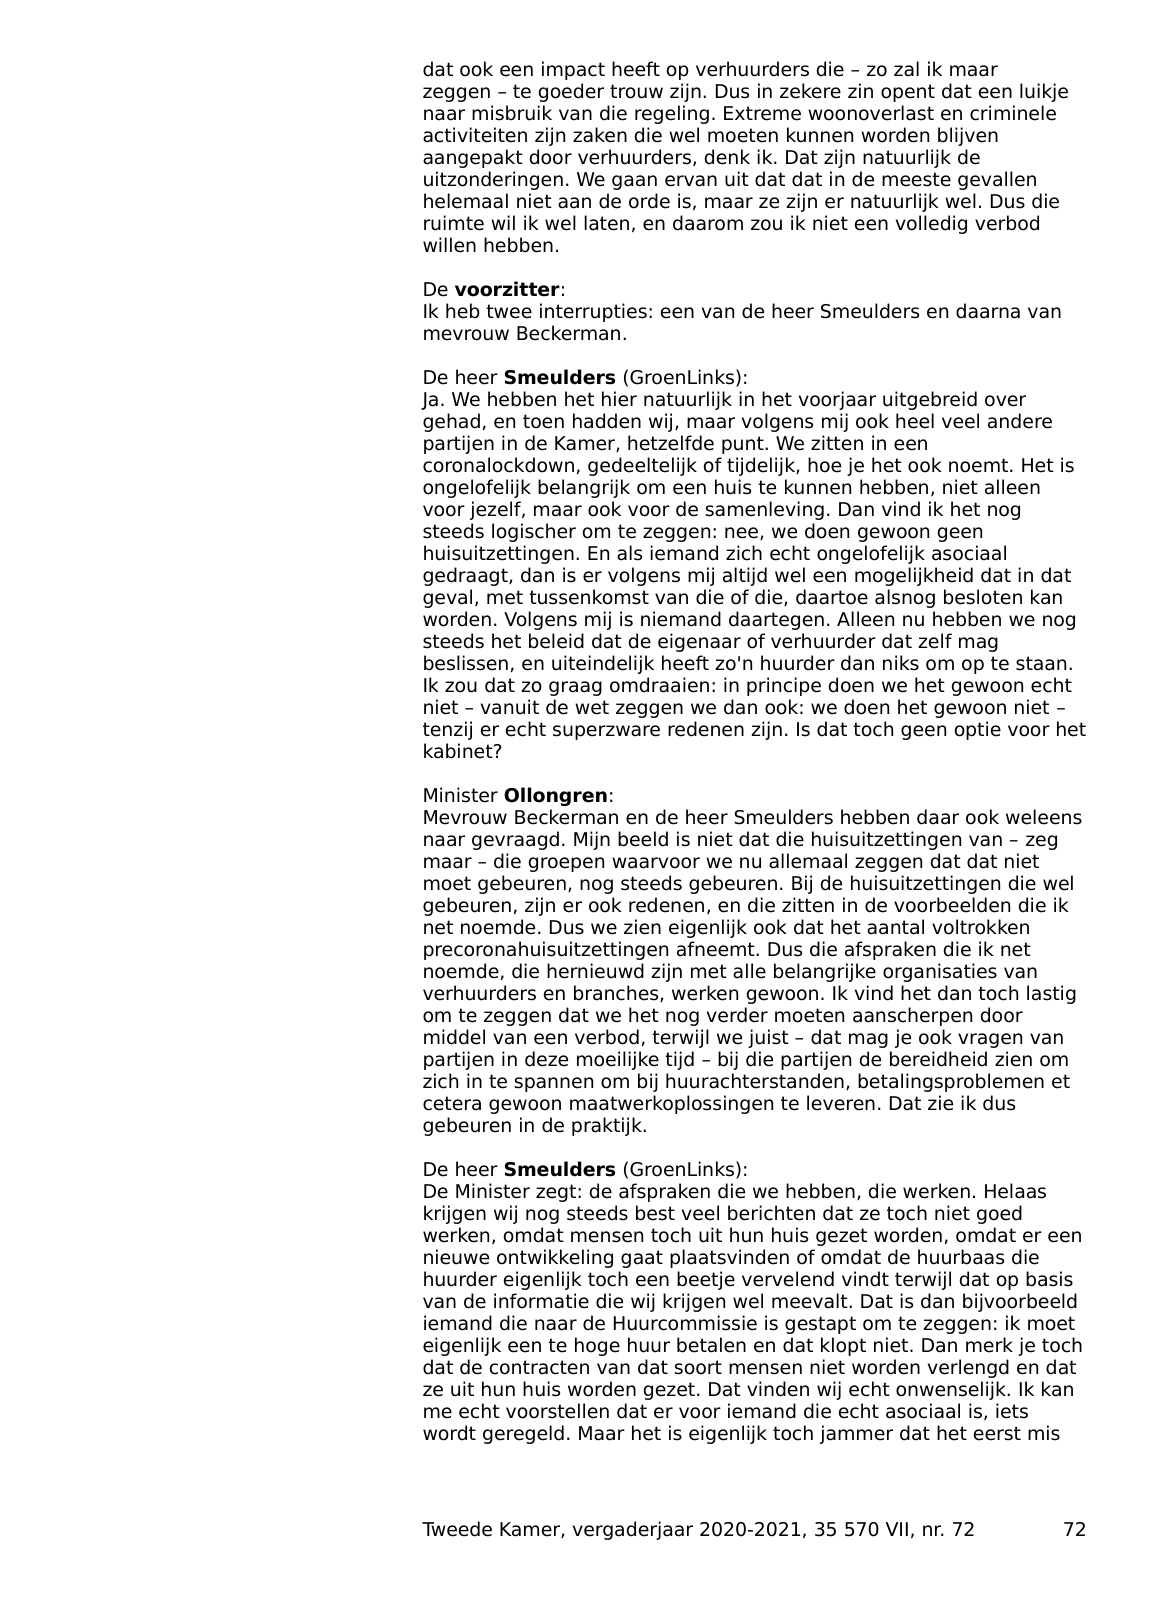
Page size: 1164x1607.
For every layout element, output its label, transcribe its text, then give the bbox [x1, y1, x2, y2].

text De heer Smeulders (GroenLinks): [422, 367, 1087, 389]
text De voorzitter: [422, 279, 1087, 301]
text De Minister zegt: de afspraken die we hebben, die werken. Helaas krijgen wij nog steeds best veel berichten dat ze toch niet goed werken, omdat mensen toch uit hun huis gezet worden, omdat er een nieuwe ontwikkeling gaat plaatsvinden of omdat de huurbaas die huurder eigenlijk toch een beetje vervelend vindt terwijl dat op basis van de informatie die wij krijgen wel meevalt. Dat is dan bijvoorbeeld iemand die naar de Huurcommissie is gestapt om te zeggen: ik moet eigenlijk een te hoge huur betalen en dat klopt niet. Dan merk je toch dat de contracten van dat soort mensen niet worden verlengd en dat ze uit hun huis worden gezet. Dat vinden wij echt onwenselijk. Ik kan me echt voorstellen dat er voor iemand die echt asociaal is, iets wordt geregeld. Maar het is eigenlijk toch jammer dat het eerst mis [422, 1181, 1087, 1444]
text Minister Ollongren: [422, 785, 1087, 807]
text Mevrouw Beckerman en de heer Smeulders hebben daar ook weleens naar gevraagd. Mijn beeld is niet dat die huisuitzettingen van – zeg maar – die groepen waarvoor we nu allemaal zeggen dat dat niet moet gebeuren, nog steeds gebeuren. Bij de huisuitzettingen die wel gebeuren, zijn er ook redenen, en die zitten in de voorbeelden die ik net noemde. Dus we zien eigenlijk ook dat het aantal voltrokken precoronahuisuitzettingen afneemt. Dus die afspraken die ik net noemde, die hernieuwd zijn met alle belangrijke organisaties van verhuurders en branches, werken gewoon. Ik vind het dan toch lastig om te zeggen dat we het nog verder moeten aanscherpen door middel van een verbod, terwijl we juist – dat mag je ook vragen van partijen in deze moeilijke tijd – bij die partijen de bereidheid zien om zich in te spannen om bij huurachterstanden, betalingsproblemen et cetera gewoon maatwerkoplossingen te leveren. Dat zie ik dus gebeuren in de praktijk. [422, 807, 1087, 1137]
text Ik heb twee interrupties: een van de heer Smeulders en daarna van mevrouw Beckerman. [422, 301, 1087, 345]
text dat ook een impact heeft op verhuurders die – zo zal ik maar zeggen – te goeder trouw zijn. Dus in zekere zin opent dat een luikje naar misbruik van die regeling. Extreme woonoverlast en criminele activiteiten zijn zaken die wel moeten kunnen worden blijven aangepakt door verhuurders, denk ik. Dat zijn natuurlijk de uitzonderingen. We gaan ervan uit dat dat in de meeste gevallen helemaal niet aan de orde is, maar ze zijn er natuurlijk wel. Dus die ruimte wil ik wel laten, en daarom zou ik niet een volledig verbod willen hebben. [422, 59, 1087, 257]
text De heer Smeulders (GroenLinks): [422, 1159, 1087, 1181]
text Ja. We hebben het hier natuurlijk in het voorjaar uitgebreid over gehad, en toen hadden wij, maar volgens mij ook heel veel andere partijen in de Kamer, hetzelfde punt. We zitten in een coronalockdown, gedeeltelijk of tijdelijk, hoe je het ook noemt. Het is ongelofelijk belangrijk om een huis te kunnen hebben, niet alleen voor jezelf, maar ook voor de samenleving. Dan vind ik het nog steeds logischer om te zeggen: nee, we doen gewoon geen huisuitzettingen. En als iemand zich echt ongelofelijk asociaal gedraagt, dan is er volgens mij altijd wel een mogelijkheid dat in dat geval, met tussenkomst van die of die, daartoe alsnog besloten kan worden. Volgens mij is niemand daartegen. Alleen nu hebben we nog steeds het beleid dat de eigenaar of verhuurder dat zelf mag beslissen, en uiteindelijk heeft zo'n huurder dan niks om op te staan. Ik zou dat zo graag omdraaien: in principe doen we het gewoon echt niet – vanuit de wet zeggen we dan ook: we doen het gewoon niet – tenzij er echt superzware redenen zijn. Is dat toch geen optie voor het kabinet? [422, 389, 1087, 763]
